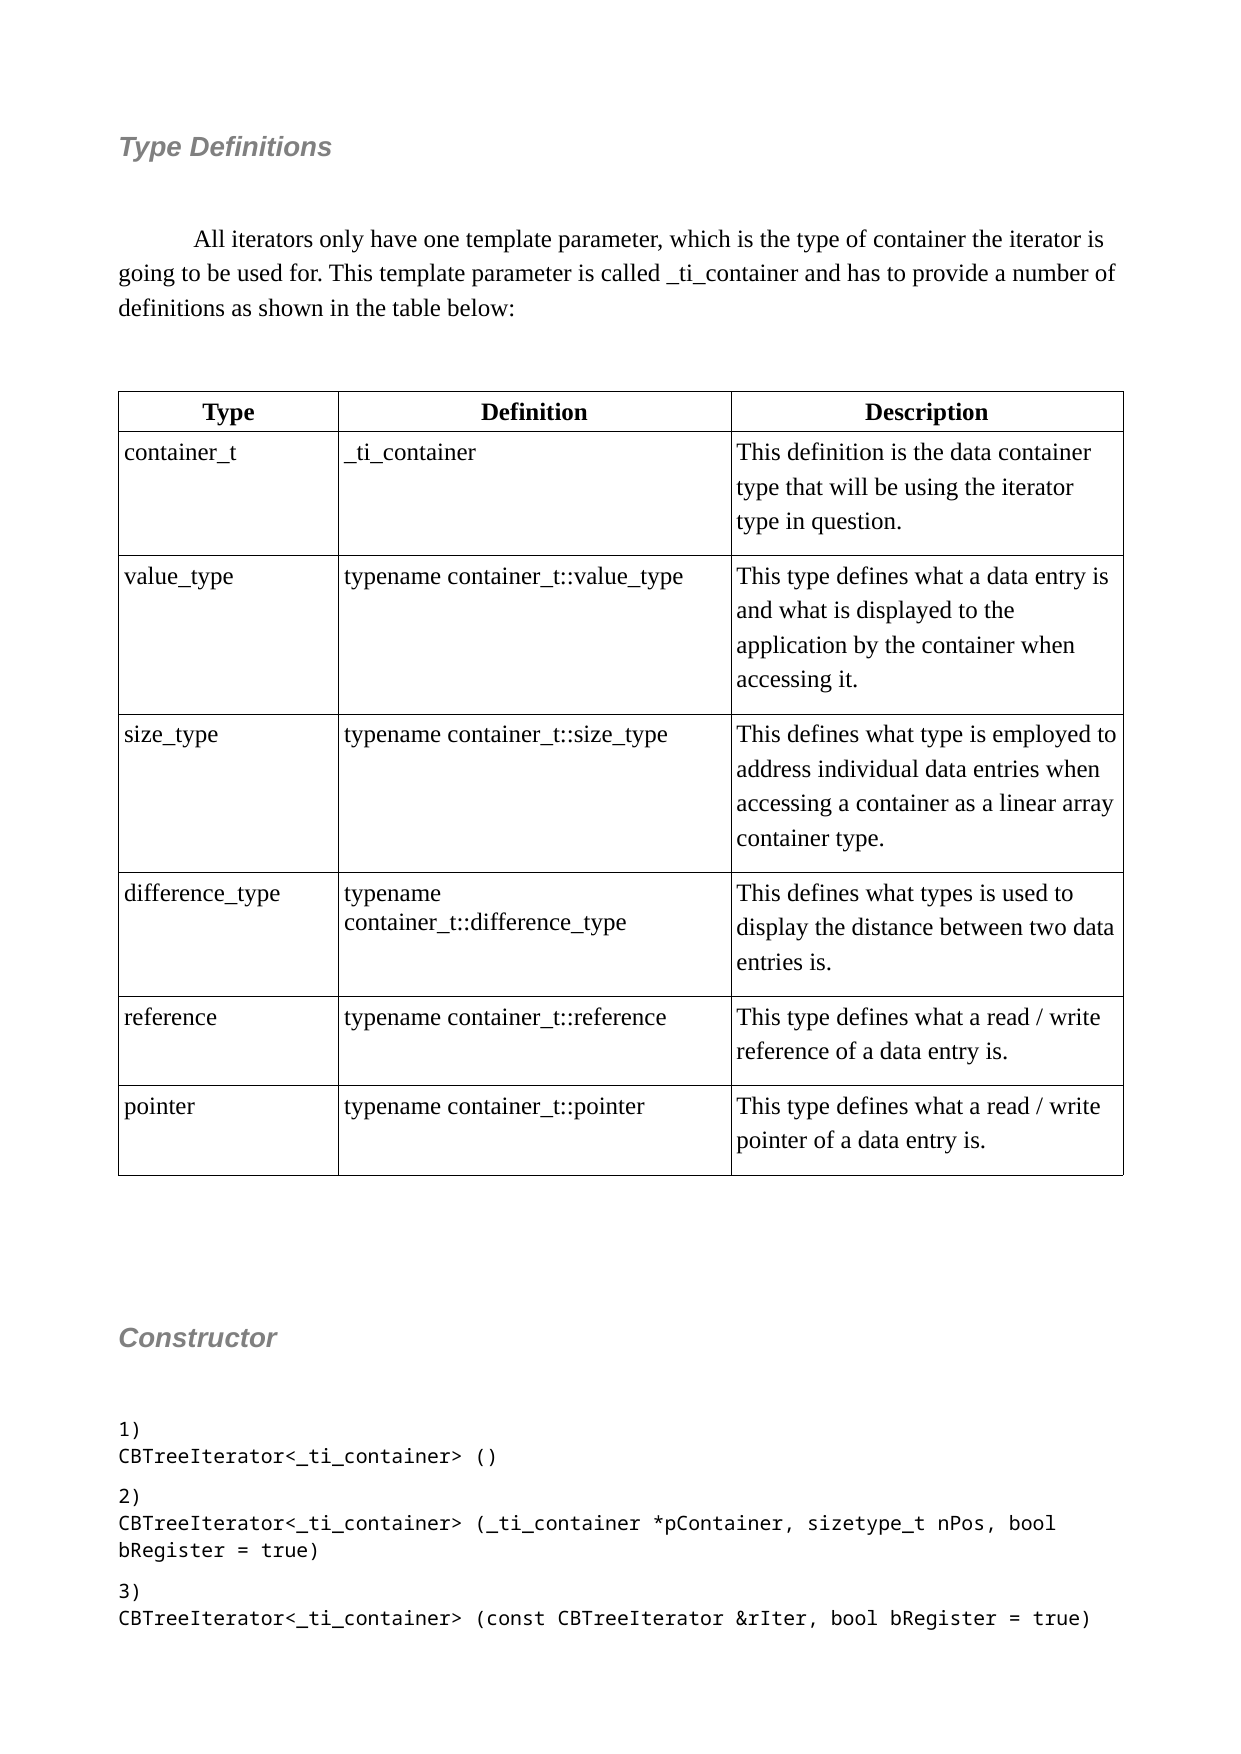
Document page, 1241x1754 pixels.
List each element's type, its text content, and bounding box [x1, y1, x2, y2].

table_cell typename container_t::reference [339, 997, 731, 1085]
table_cell This type defines what a read / write reference of a data entry is. [732, 997, 1123, 1085]
text CBTreeIterator<_ti_container> () [118, 1442, 1122, 1469]
table_header Type [119, 392, 338, 431]
text CBTreeIterator<_ti_container> (_ti_container *pContainer, sizetype_t nPos, bool [118, 1510, 1122, 1537]
text All iterators only have one template parameter, which is the type of container the iterator is going to be used for. This template parameter is called _ti_container and has to provide a number of definitions as shown in the table below: [118, 224, 1122, 322]
text bRegister = true) [118, 1537, 1122, 1564]
table_cell This type defines what a data entry is and what is displayed to the application by the container when accessing it. [732, 556, 1123, 714]
text CBTreeIterator<_ti_container> (const CBTreeIterator &rIter, bool bRegister = true) [118, 1604, 1122, 1631]
table_cell This defines what types is used to display the distance between two data entries is. [732, 873, 1123, 996]
table_cell difference_type [119, 873, 338, 996]
table_cell pointer [119, 1086, 338, 1174]
subtitle Type Definitions [118, 131, 1122, 162]
table_cell size_type [119, 715, 338, 872]
table_cell This definition is the data container type that will be using the iterator type in question. [732, 432, 1123, 555]
table_header Definition [339, 392, 731, 431]
text 3) [118, 1577, 1122, 1604]
table_header Description [732, 392, 1123, 431]
text 1) [118, 1415, 1122, 1442]
table_cell This defines what type is employed to address individual data entries when accessing a container as a linear array container type. [732, 715, 1123, 872]
table_cell typename container_t::value_type [339, 556, 731, 714]
table_cell typename container_t::pointer [339, 1086, 731, 1174]
table_cell This type defines what a read / write pointer of a data entry is. [732, 1086, 1123, 1174]
table_cell container_t [119, 432, 338, 555]
text 2) [118, 1483, 1122, 1510]
table_cell typename container_t::size_type [339, 715, 731, 872]
table_cell reference [119, 997, 338, 1085]
table_cell value_type [119, 556, 338, 714]
table_cell typename container_t::difference_type [339, 873, 731, 996]
subtitle Constructor [118, 1322, 1122, 1354]
table_cell _ti_container [339, 432, 731, 555]
